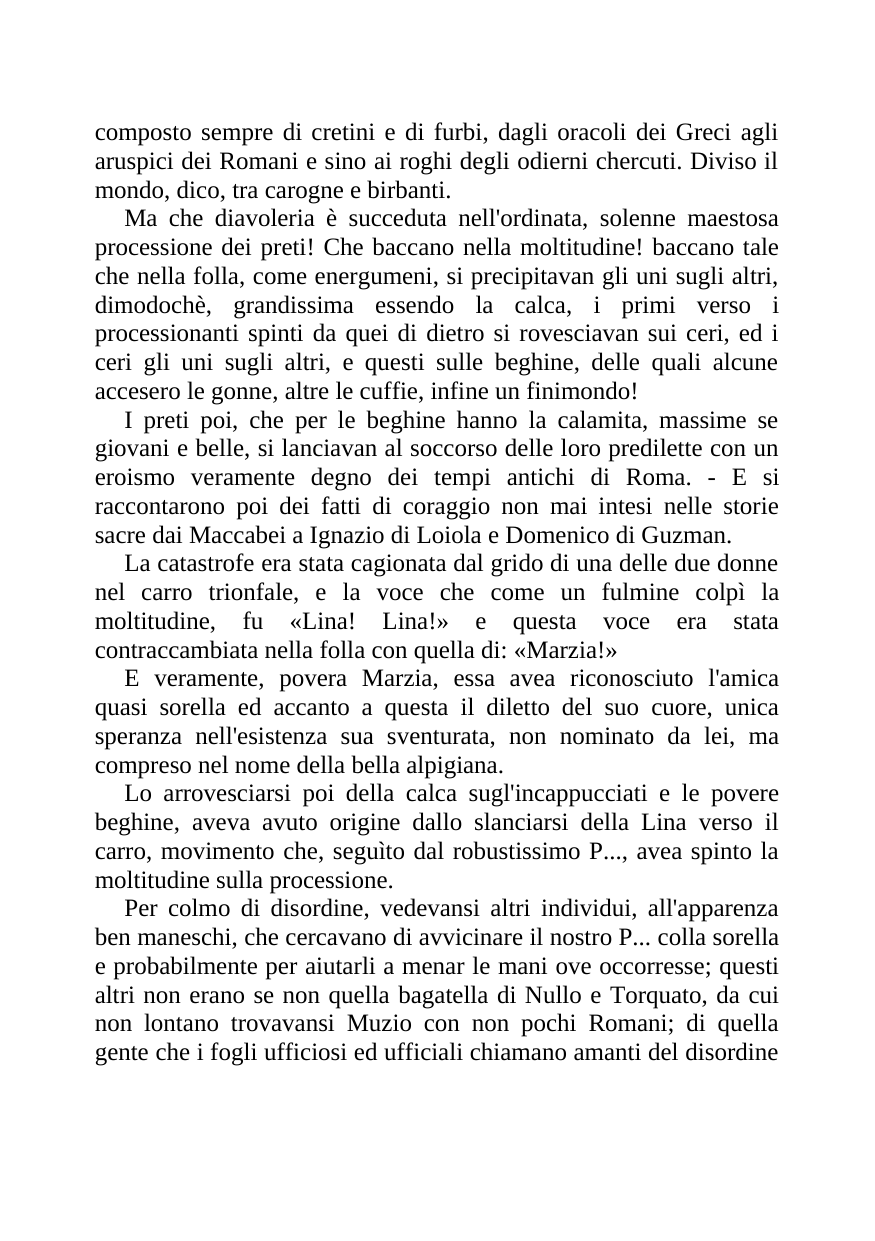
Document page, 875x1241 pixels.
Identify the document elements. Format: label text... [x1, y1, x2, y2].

text La catastrofe era stata cagionata dal grido di una delle due donne nel carro trionfale, e la voce che come un fulmine colpì la moltitudine, fu «Lina! Lina!» e questa voce era stata contraccambiata nella folla con quella di: «Marzia!» [94, 548, 779, 663]
text I preti poi, che per le beghine hanno la calamita, massime se giovani e belle, si lanciavan al soccorso delle loro predilette con un eroismo veramente degno dei tempi antichi di Roma. - E si raccontarono poi dei fatti di coraggio non mai intesi nelle storie sacre dai Maccabei a Ignazio di Loiola e Domenico di Guzman. [94, 405, 779, 548]
text composto sempre di cretini e di furbi, dagli oracoli dei Greci agli aruspici dei Romani e sino ai roghi degli odierni chercuti. Diviso il mondo, dico, tra carogne e birbanti. [94, 117, 779, 203]
text Ma che diavoleria è succeduta nell'ordinata, solenne maestosa processione dei preti! Che baccano nella moltitudine! baccano tale che nella folla, come energumeni, si precipitavan gli uni sugli altri, dimodochè, grandissima essendo la calca, i primi verso i processionanti spinti da quei di dietro si rovesciavan sui ceri, ed i ceri gli uni sugli altri, e questi sulle beghine, delle quali alcune accesero le gonne, altre le cuffie, infine un finimondo! [94, 203, 779, 405]
text Lo arrovesciarsi poi della calca sugl'incappucciati e le povere beghine, aveva avuto origine dallo slanciarsi della Lina verso il carro, movimento che, seguìto dal robustissimo P..., avea spinto la moltitudine sulla processione. [94, 778, 779, 893]
text E veramente, povera Marzia, essa avea riconosciuto l'amica quasi sorella ed accanto a questa il diletto del suo cuore, unica speranza nell'esistenza sua sventurata, non nominato da lei, ma compreso nel nome della bella alpigiana. [94, 663, 779, 778]
text Per colmo di disordine, vedevansi altri individui, all'apparenza ben maneschi, che cercavano di avvicinare il nostro P... colla sorella e probabilmente per aiutarli a menar le mani ove occorresse; questi altri non erano se non quella bagatella di Nullo e Torquato, da cui non lontano trovavansi Muzio con non pochi Romani; di quella gente che i fogli ufficiosi ed ufficiali chiamano amanti del disordine [94, 893, 779, 1066]
